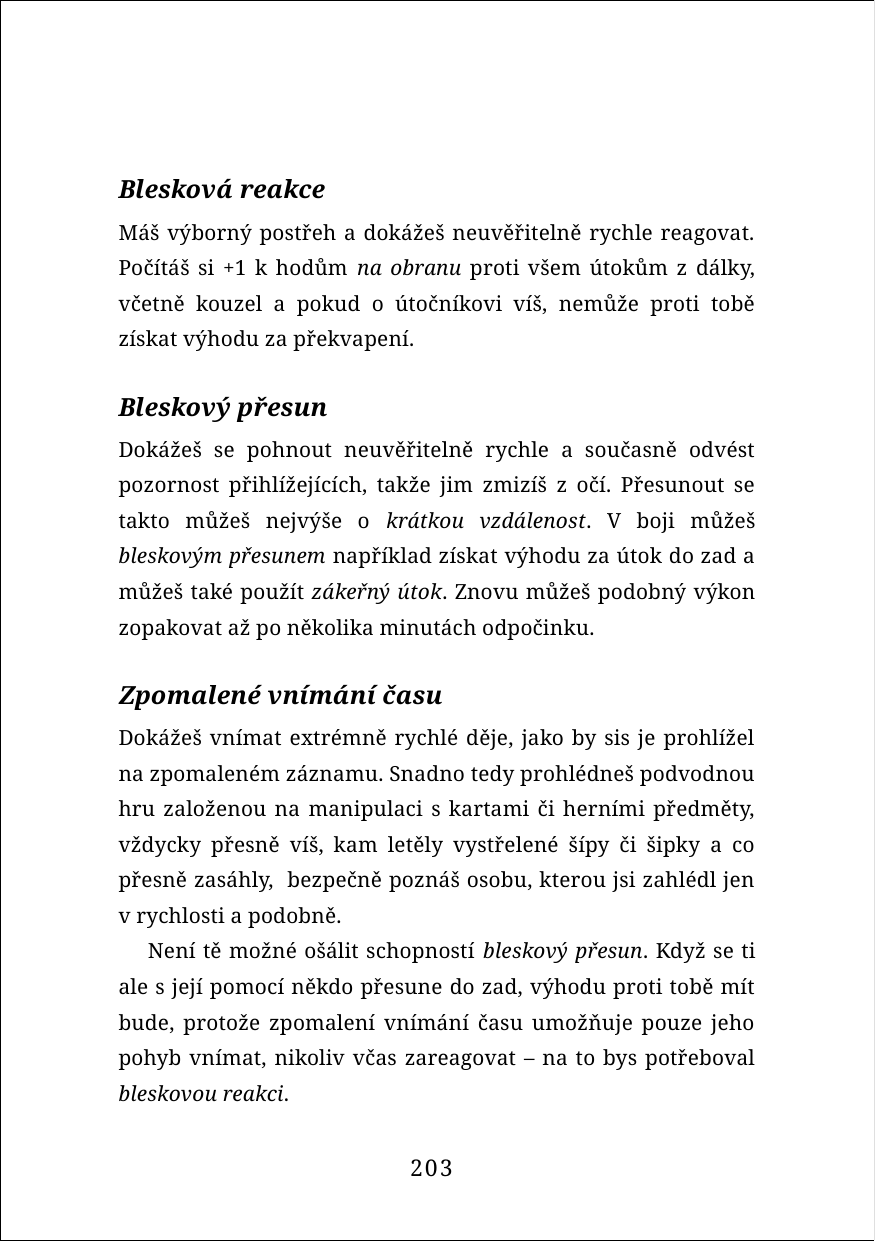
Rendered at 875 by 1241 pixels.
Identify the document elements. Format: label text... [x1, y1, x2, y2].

text Dokážeš vnímat extrémně rychlé děje, jako by sis je prohlížel na zpomaleném záznamu. Snadno tedy prohlédneš podvodnou hru založenou na manipulaci s kartami či herními předměty, vždycky přesně víš, kam letěly vystřelené šípy či šipky a co přesně zasáhly, bezpečně poznáš osobu, kterou jsi zahlédl jen v rychlosti a podobně. Není tě možné ošálit schopností bleskový přesun. Když se ti ale s její pomocí někdo přesune do zad, výhodu proti tobě mít bude, protože zpomalení vnímání času umožňuje pouze jeho pohyb vnímat, nikoliv včas zareagovat – na to bys potřeboval bleskovou reakci. [118, 723, 756, 1107]
text Máš výborný postřeh a dokážeš neuvěřitelně rychle reagovat. Počítáš si +1 k hodům na obranu proti všem útokům z dálky, včetně kouzel a pokud o útočníkovi víš, nemůže proti tobě získat výhodu za překvapení. [118, 218, 756, 353]
subtitle Zpomalené vnímání času [118, 678, 756, 712]
text Dokážeš se pohnout neuvěřitelně rychle a současně odvést pozornost přihlížejících, takže jim zmizíš z očí. Přesunout se takto můžeš nejvýše o krátkou vzdálenost. V boji můžeš bleskovým přesunem například získat výhodu za útok do zad a můžeš také použít zákeřný útok. Znovu můžeš podobný výkon zopakovat až po několika minutách odpočinku. [118, 435, 756, 641]
subtitle Bleskový přesun [118, 389, 756, 423]
subtitle Blesková reakce [118, 172, 756, 206]
